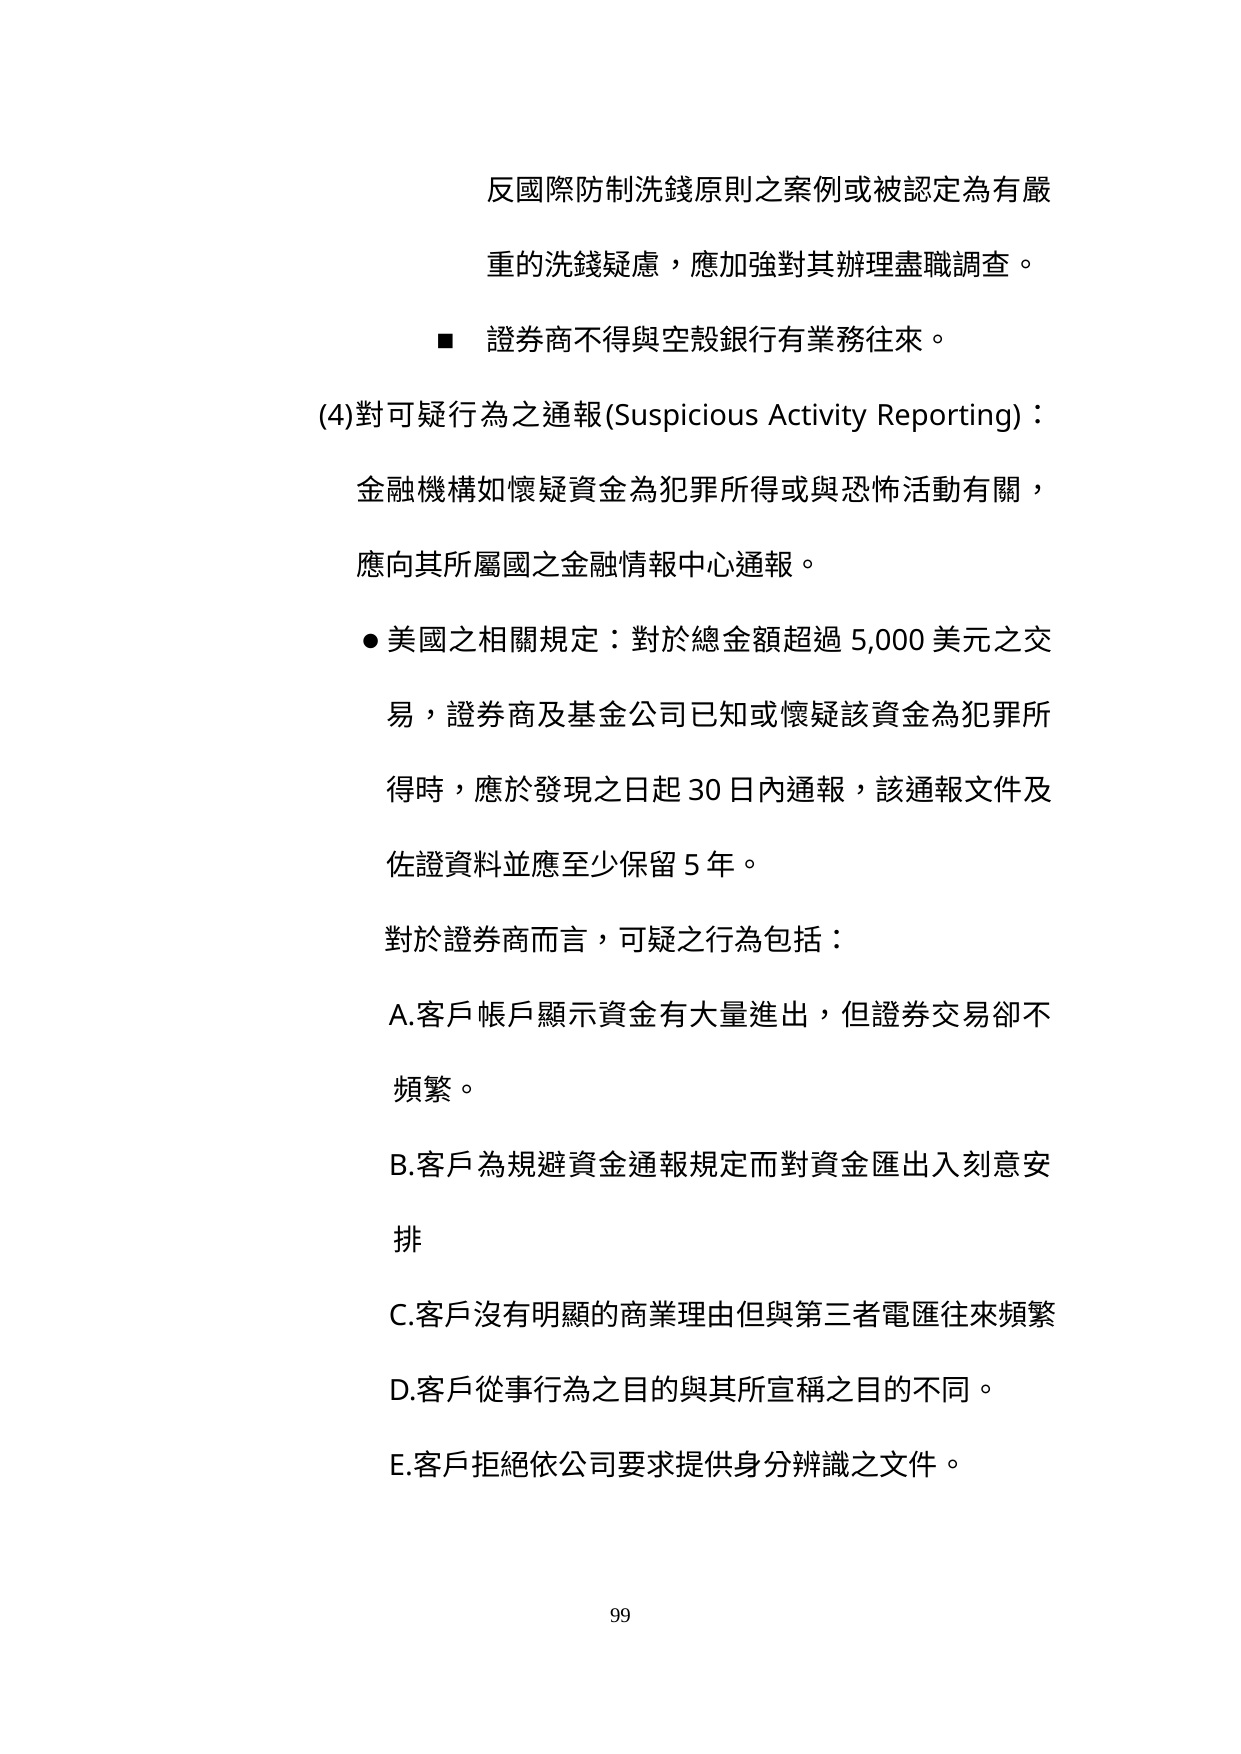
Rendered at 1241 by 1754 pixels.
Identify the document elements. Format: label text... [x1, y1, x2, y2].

text A.客戶帳戶顯示資金有大量進出，但證券交易卻不頻繁。 [389, 975, 1053, 1125]
list 反國際防制洗錢原則之案例或被認定為有嚴重的洗錢疑慮，應加強對其辦理盡職調查。 [436, 150, 1053, 300]
text B.客戶為規避資金通報規定而對資金匯出入刻意安排 [389, 1125, 1053, 1275]
text (4)對可疑行為之通報(Suspicious Activity Reporting)：金融機構如懷疑資金為犯罪所得或與恐怖活動有關，應向其所屬國之金融情報中心通報。 [319, 375, 1053, 600]
list 證券商不得與空殼銀行有業務往來。 [436, 300, 1053, 375]
text 對於證券商而言，可疑之行為包括： [384, 900, 1053, 975]
text C.客戶沒有明顯的商業理由但與第三者電匯往來頻繁。 [389, 1275, 1053, 1350]
list 美國之相關規定：對於總金額超過5,000美元之交易，證券商及基金公司已知或懷疑該資金為犯罪所得時，應於發現之日起30日內通報，該通報文件及佐證資料並應至少保留5年。 [361, 600, 1053, 900]
text E.客戶拒絕依公司要求提供身分辨識之文件。 [389, 1425, 1053, 1500]
text D.客戶從事行為之目的與其所宣稱之目的不同。 [389, 1350, 1053, 1425]
